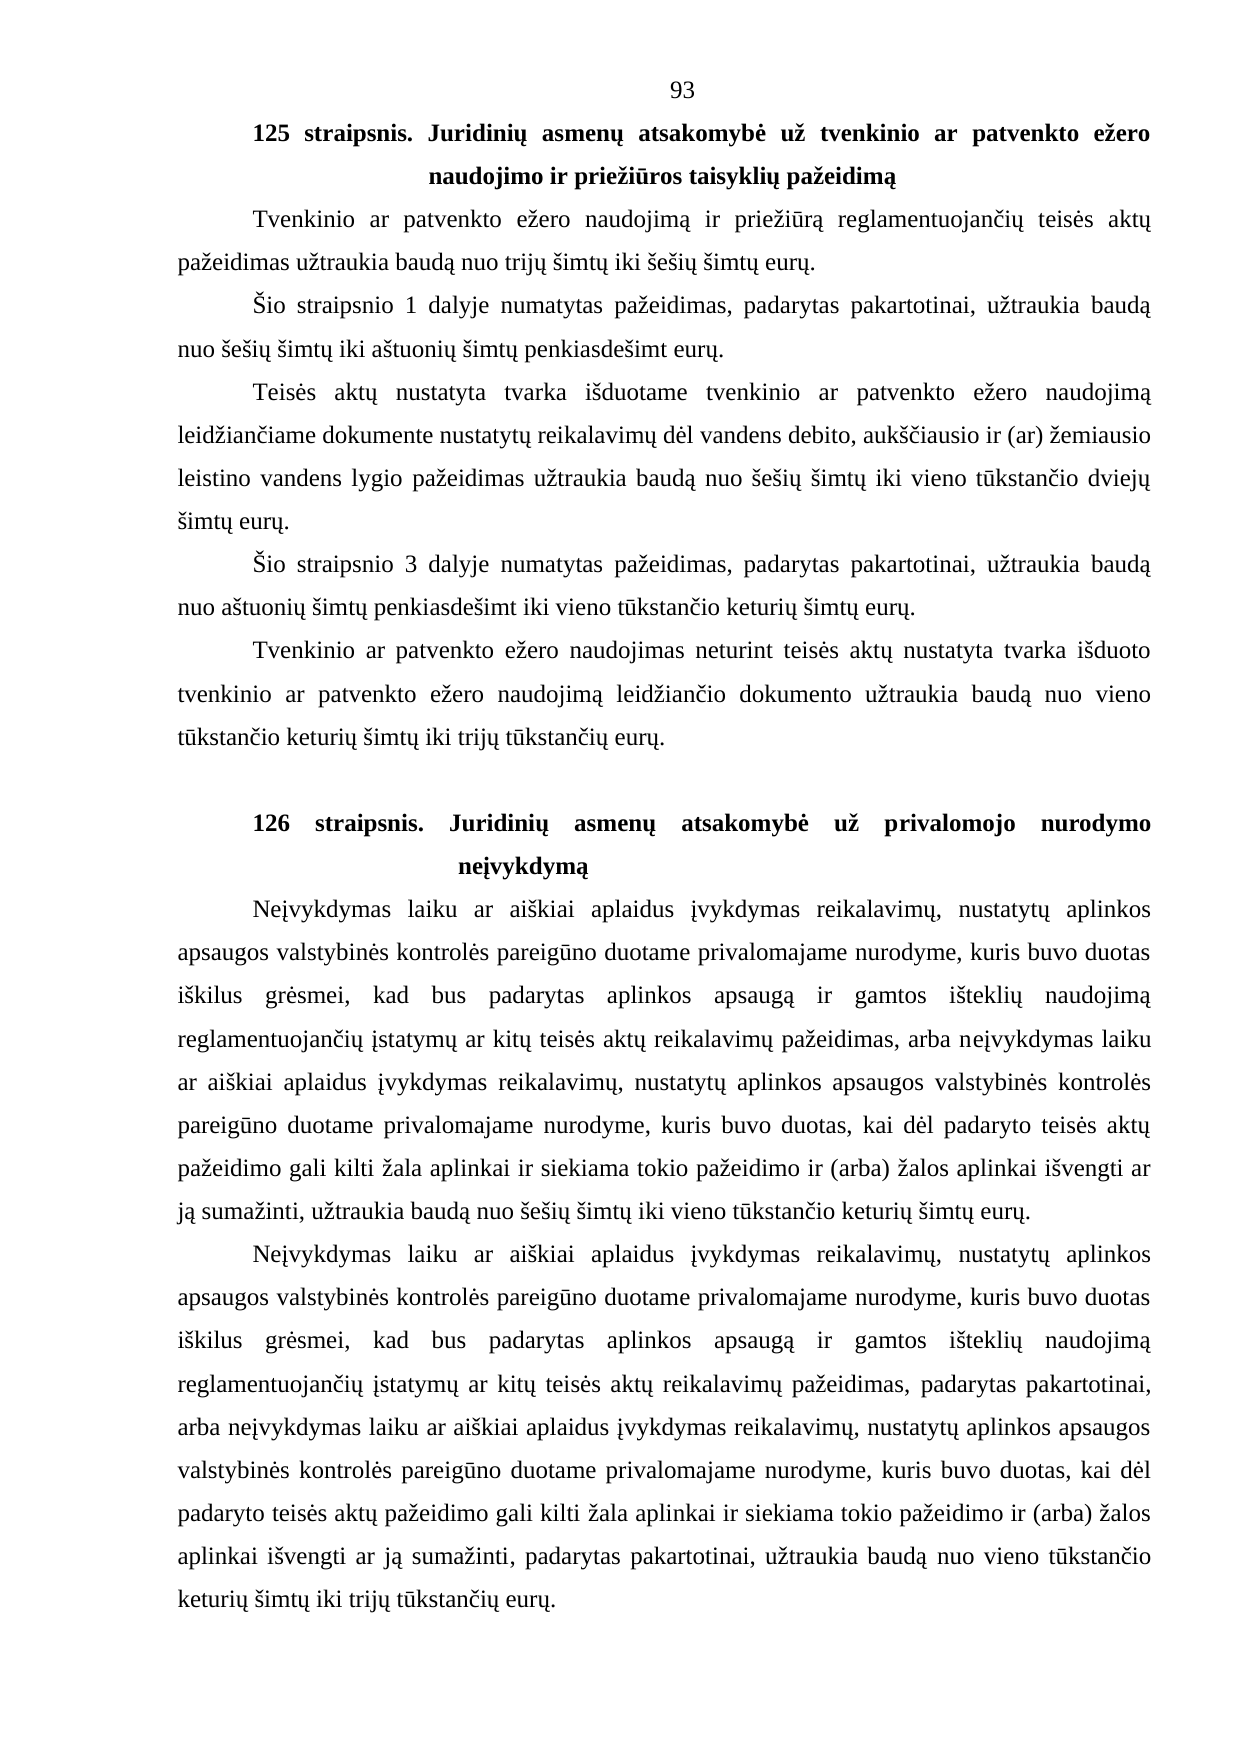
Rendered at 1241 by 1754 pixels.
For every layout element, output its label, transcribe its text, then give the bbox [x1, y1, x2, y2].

text 126 straipsnis. Juridinių asmenų atsakomybė už privalomojo nurodymo neįvykdymą [252, 808, 1151, 880]
text Neįvykdymas laiku ar aiškiai aplaidus įvykdymas reikalavimų, nustatytų aplinkos apsaugos valstybinės kontrolės pareigūno duotame privalomajame nurodyme, kuris buvo duotas iškilus grėsmei, kad bus padarytas aplinkos apsaugą ir gamtos išteklių naudojimą reglamentuojančių įstatymų ar kitų teisės aktų reikalavimų pažeidimas, padarytas pakartotinai, arba neįvykdymas laiku ar aiškiai aplaidus įvykdymas reikalavimų, nustatytų aplinkos apsaugos valstybinės kontrolės pareigūno duotame privalomajame nurodyme, kuris buvo duotas, kai dėl padaryto teisės aktų pažeidimo gali kilti žala aplinkai ir siekiama tokio pažeidimo ir (arba) žalos aplinkai išvengti ar ją sumažinti, padarytas pakartotinai, užtraukia baudą nuo vieno tūkstančio keturių šimtų iki trijų tūkstančių eurų. [177, 1239, 1151, 1613]
text 125 straipsnis. Juridinių asmenų atsakomybė už tvenkinio ar patvenkto ežero naudojimo ir priežiūros taisyklių pažeidimą [252, 118, 1151, 190]
text Neįvykdymas laiku ar aiškiai aplaidus įvykdymas reikalavimų, nustatytų aplinkos apsaugos valstybinės kontrolės pareigūno duotame privalomajame nurodyme, kuris buvo duotas iškilus grėsmei, kad bus padarytas aplinkos apsaugą ir gamtos išteklių naudojimą reglamentuojančių įstatymų ar kitų teisės aktų reikalavimų pažeidimas, arba neįvykdymas laiku ar aiškiai aplaidus įvykdymas reikalavimų, nustatytų aplinkos apsaugos valstybinės kontrolės pareigūno duotame privalomajame nurodyme, kuris buvo duotas, kai dėl padaryto teisės aktų pažeidimo gali kilti žala aplinkai ir siekiama tokio pažeidimo ir (arba) žalos aplinkai išvengti ar ją sumažinti, užtraukia baudą nuo šešių šimtų iki vieno tūkstančio keturių šimtų eurų. [177, 894, 1151, 1225]
text Tvenkinio ar patvenkto ežero naudojimas neturint teisės aktų nustatyta tvarka išduoto tvenkinio ar patvenkto ežero naudojimą leidžiančio dokumento užtraukia baudą nuo vieno tūkstančio keturių šimtų iki trijų tūkstančių eurų. [177, 636, 1151, 751]
text Teisės aktų nustatyta tvarka išduotame tvenkinio ar patvenkto ežero naudojimą leidžiančiame dokumente nustatytų reikalavimų dėl vandens debito, aukščiausio ir (ar) žemiausio leistino vandens lygio pažeidimas užtraukia baudą nuo šešių šimtų iki vieno tūkstančio dviejų šimtų eurų. [177, 377, 1151, 535]
text Šio straipsnio 3 dalyje numatytas pažeidimas, padarytas pakartotinai, užtraukia baudą nuo aštuonių šimtų penkiasdešimt iki vieno tūkstančio keturių šimtų eurų. [177, 549, 1151, 621]
text Šio straipsnio 1 dalyje numatytas pažeidimas, padarytas pakartotinai, užtraukia baudą nuo šešių šimtų iki aštuonių šimtų penkiasdešimt eurų. [177, 291, 1151, 362]
text Tvenkinio ar patvenkto ežero naudojimą ir priežiūrą reglamentuojančių teisės aktų pažeidimas užtraukia baudą nuo trijų šimtų iki šešių šimtų eurų. [177, 204, 1151, 276]
